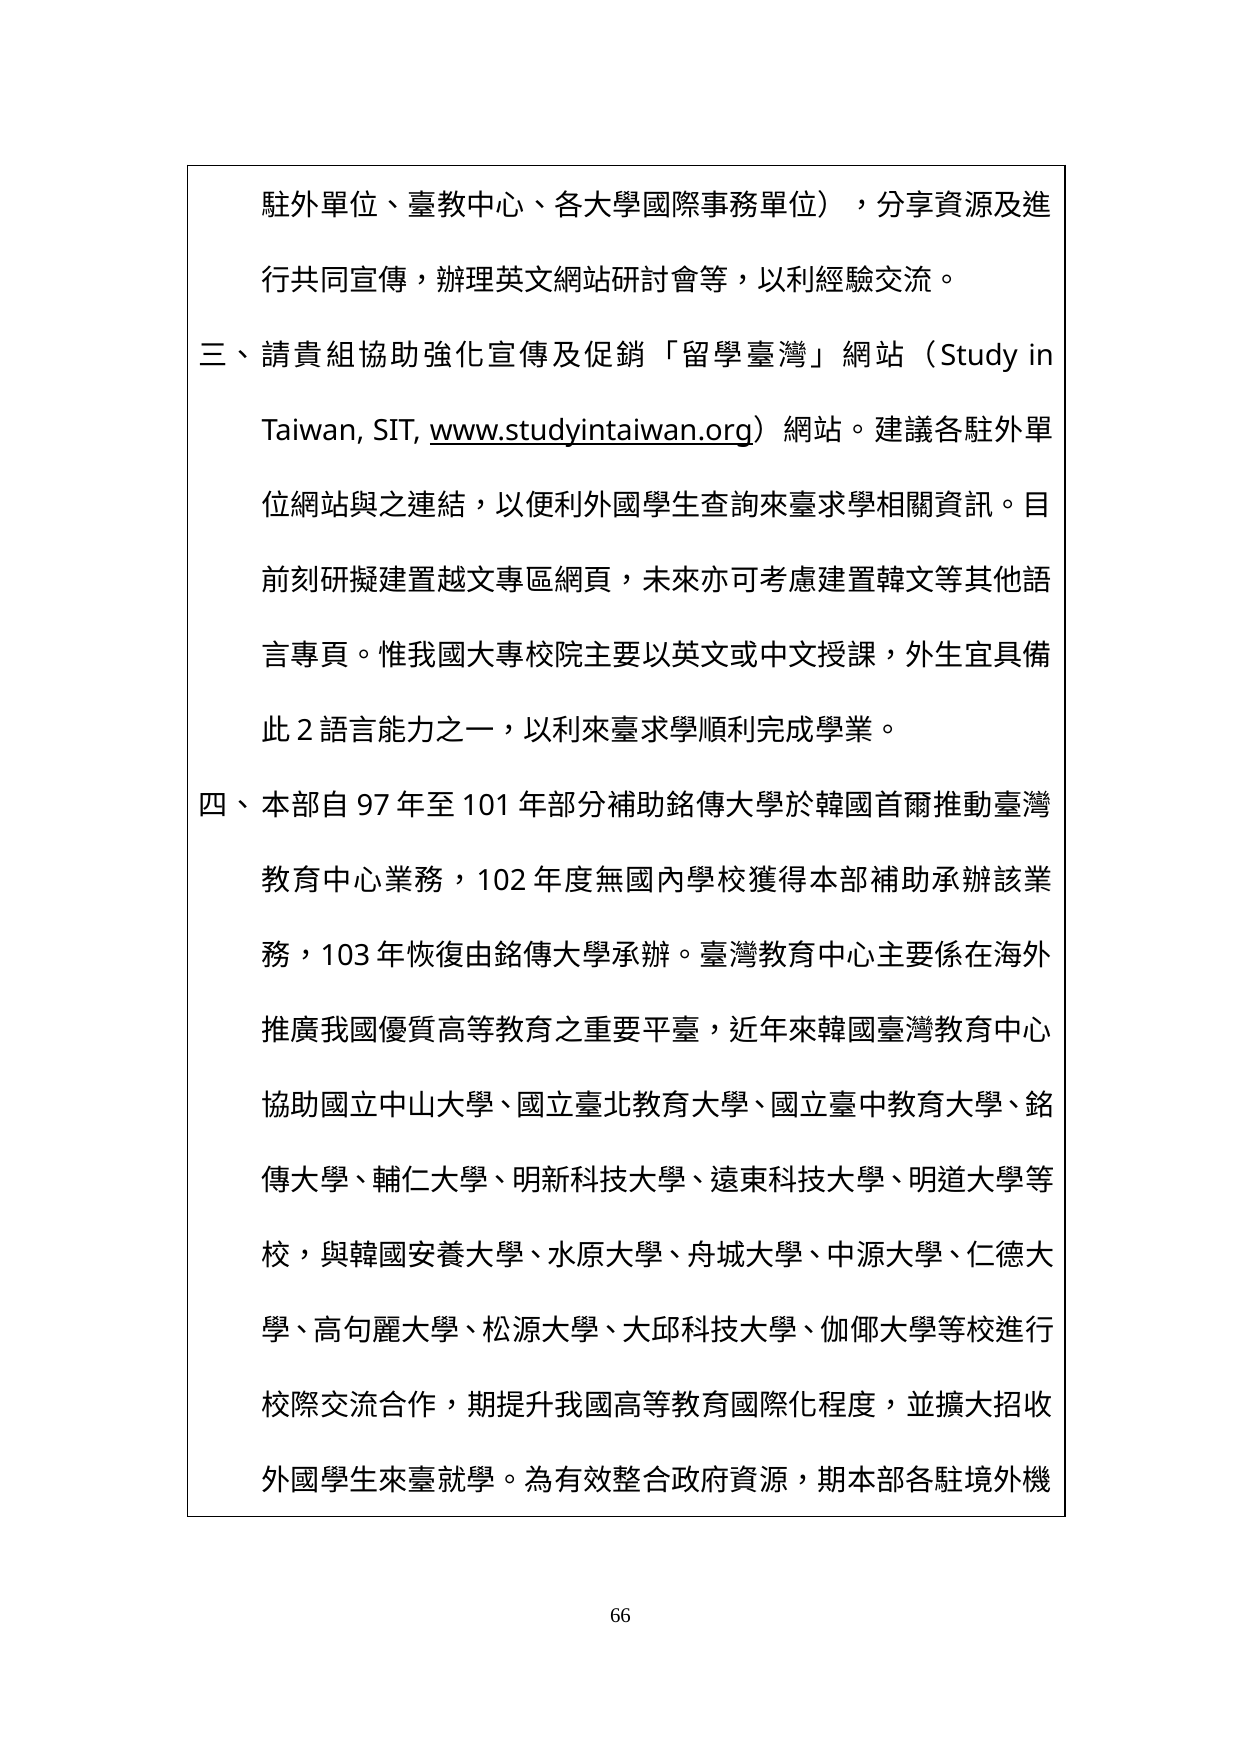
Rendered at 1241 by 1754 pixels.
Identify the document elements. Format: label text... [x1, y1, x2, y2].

table_cell 駐外單位、臺教中心、各大學國際事務單位），分享資源及進行共同宣傳，辦理英文網站研討會等，以利經驗交流。 請貴組協助強化宣傳及促銷「留學臺灣」網站（Study in Taiwan, SIT, www.studyintaiwan.org）網站。建議各駐外單位網站與之連結，以便利外國學生查詢來臺求學相關資訊。目前刻研擬建置越文專區網頁，未來亦可考慮建置韓文等其他語言專頁。惟我國大專校院主要以英文或中文授課，外生宜具備此2語言能力之一，以利來臺求學順利完成學業。 本部自97年至101年部分補助銘傳大學於韓國首爾推動臺灣教育中心業務，102年度無國內學校獲得本部補助承辦該業務，103年恢復由銘傳大學承辦。臺灣教育中心主要係在海外推廣我國優質高等教育之重要平臺，近年來韓國臺灣教育中心協助國立中山大學、國立臺北教育大學、國立臺中教育大學、銘傳大學、輔仁大學、明新科技大學、遠東科技大學、明道大學等校，與韓國安養大學、水原大學、舟城大學、中源大學、仁德大學、高句麗大學、松源大學、大邱科技大學、伽倻大學等校進行校際交流合作，期提升我國高等教育國際化程度，並擴大招收外國學生來臺就學。為有效整合政府資源，期本部各駐境外機 [188, 166, 1064, 1516]
